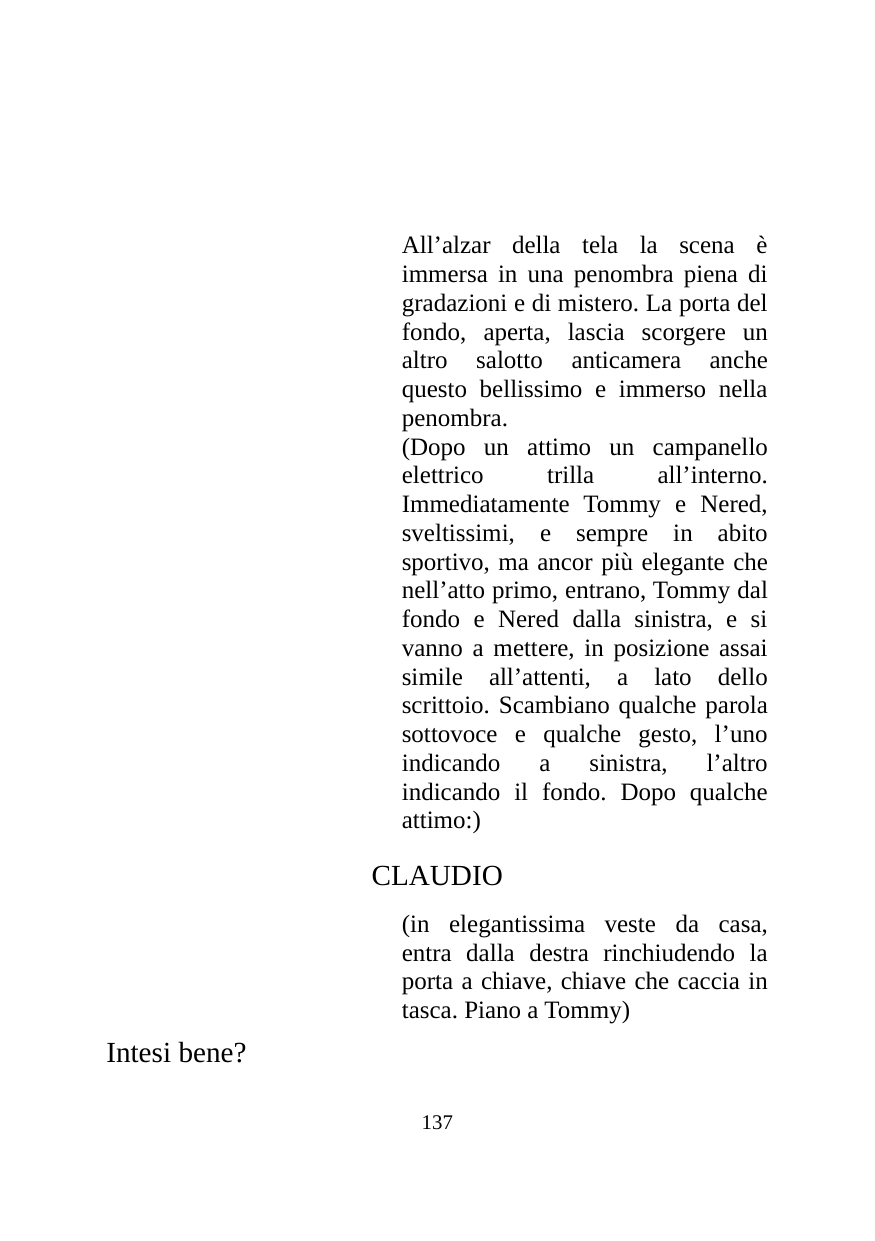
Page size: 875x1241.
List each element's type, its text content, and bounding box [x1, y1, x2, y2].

text (Dopo un attimo un campanello elettrico trilla all’interno. Immediatamente Tommy e Nered, sveltissimi, e sempre in abito sportivo, ma ancor più elegante che nell’atto primo, entrano, Tommy dal fondo e Nered dalla sinistra, e si vanno a mettere, in posizione assai simile all’attenti, a lato dello scrittoio. Scambiano qualche parola sottovoce e qualche gesto, l’uno indicando a sinistra, l’altro indicando il fondo. Dopo qualche attimo:) [402, 432, 768, 834]
text Intesi bene? [106, 1036, 768, 1069]
text (in elegantissima veste da casa, entra dalla destra rinchiudendo la porta a chiave, chiave che caccia in tasca. Piano a Tommy) [402, 909, 768, 1024]
text CLAUDIO [106, 858, 768, 891]
text All’alzar della tela la scena è immersa in una penombra piena di gradazioni e di mistero. La porta del fondo, aperta, lascia scorgere un altro salotto anticamera anche questo bellissimo e immerso nella penombra. [402, 230, 768, 432]
